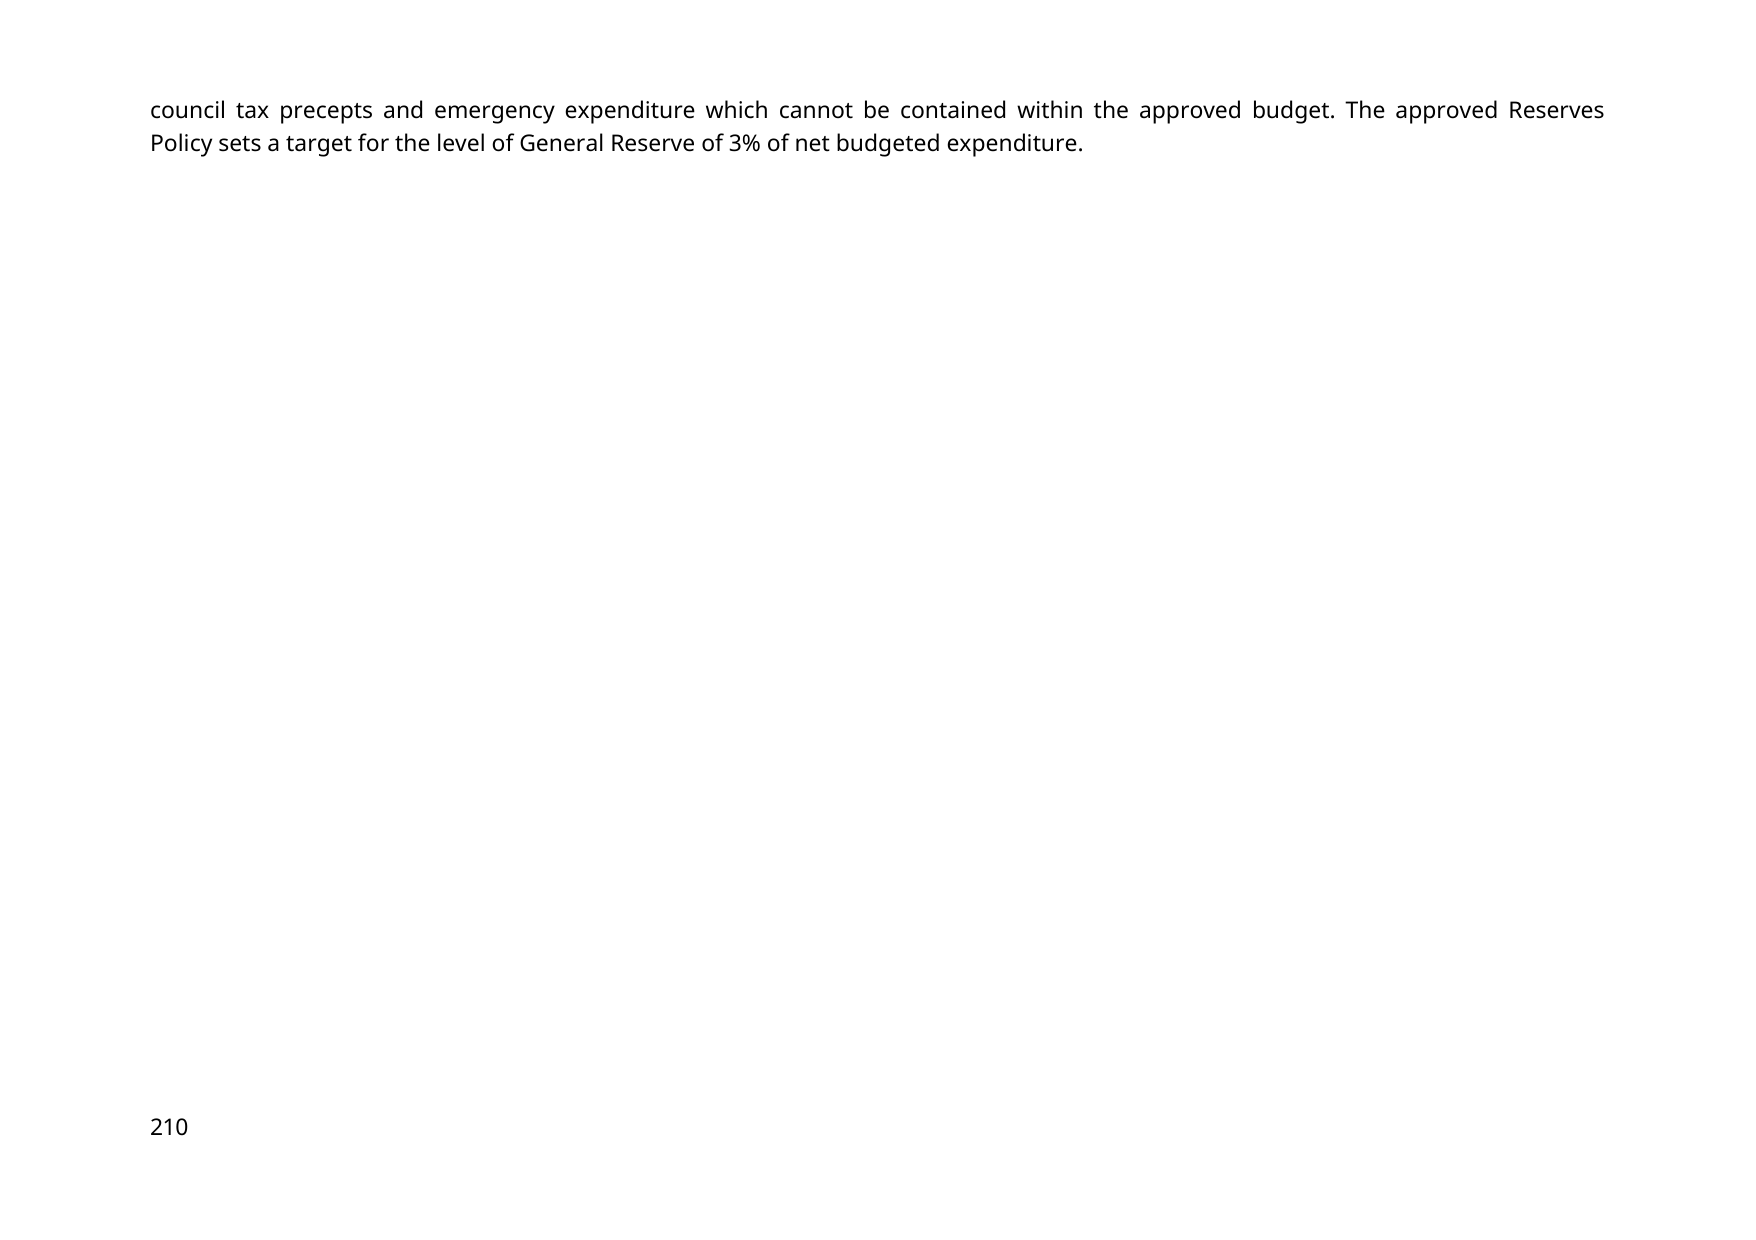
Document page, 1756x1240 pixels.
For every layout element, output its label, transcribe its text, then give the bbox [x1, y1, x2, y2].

text council tax precepts and emergency expenditure which cannot be contained within the approved budget. The approved Reserves Policy sets a target for the level of General Reserve of 3% of net budgeted expenditure. [150, 94, 1606, 158]
